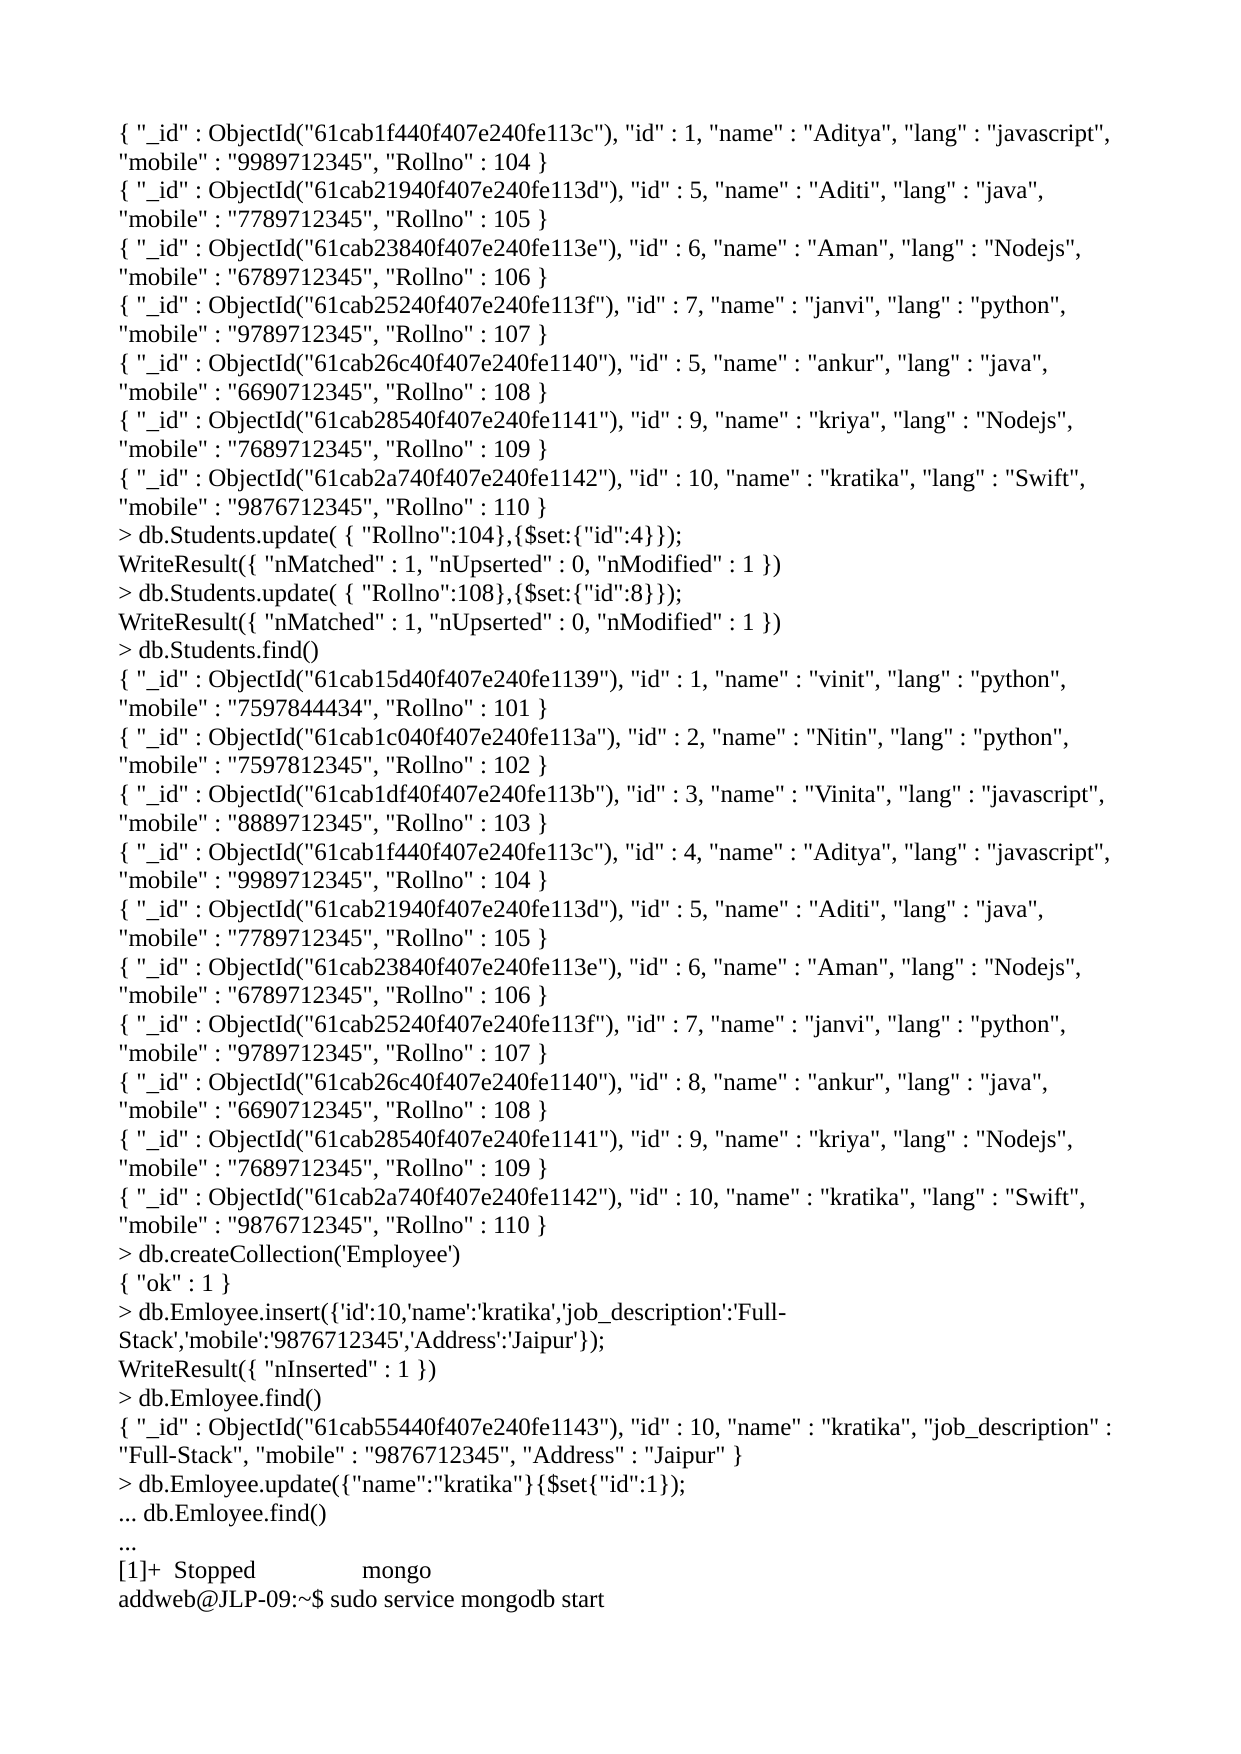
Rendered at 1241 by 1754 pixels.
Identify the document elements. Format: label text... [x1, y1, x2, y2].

text { "_id" : ObjectId("61cab26c40f407e240fe1140"), "id" : 8, "name" : "ankur", "lang" : "java", "mobile" : "6690712345", "Rollno" : 108 } [118, 1067, 1122, 1124]
text { "_id" : ObjectId("61cab15d40f407e240fe1139"), "id" : 1, "name" : "vinit", "lang" : "python", "mobile" : "7597844434", "Rollno" : 101 } [118, 664, 1122, 722]
text addweb@JLP-09:~$ sudo service mongodb start [118, 1584, 1122, 1613]
text > db.Students.update( { "Rollno":108},{$set:{"id":8}}); [118, 578, 1122, 607]
text { "_id" : ObjectId("61cab1c040f407e240fe113a"), "id" : 2, "name" : "Nitin", "lang" : "python", "mobile" : "7597812345", "Rollno" : 102 } [118, 722, 1122, 779]
text ... db.Emloyee.find() [118, 1498, 1122, 1527]
text WriteResult({ "nMatched" : 1, "nUpserted" : 0, "nModified" : 1 }) [118, 549, 1122, 578]
text { "_id" : ObjectId("61cab1f440f407e240fe113c"), "id" : 1, "name" : "Aditya", "lang" : "javascript", "mobile" : "9989712345", "Rollno" : 104 } [118, 118, 1122, 176]
text > db.Emloyee.update({"name":"kratika"}{$set{"id":1}); [118, 1469, 1122, 1498]
text [1]+ Stopped mongo [118, 1556, 1122, 1584]
text { "_id" : ObjectId("61cab21940f407e240fe113d"), "id" : 5, "name" : "Aditi", "lang" : "java", "mobile" : "7789712345", "Rollno" : 105 } [118, 894, 1122, 952]
text { "_id" : ObjectId("61cab26c40f407e240fe1140"), "id" : 5, "name" : "ankur", "lang" : "java", "mobile" : "6690712345", "Rollno" : 108 } [118, 348, 1122, 406]
text WriteResult({ "nInserted" : 1 }) [118, 1354, 1122, 1383]
text WriteResult({ "nMatched" : 1, "nUpserted" : 0, "nModified" : 1 }) [118, 607, 1122, 636]
text { "_id" : ObjectId("61cab1df40f407e240fe113b"), "id" : 3, "name" : "Vinita", "lang" : "javascript", "mobile" : "8889712345", "Rollno" : 103 } [118, 779, 1122, 837]
text { "_id" : ObjectId("61cab25240f407e240fe113f"), "id" : 7, "name" : "janvi", "lang" : "python", "mobile" : "9789712345", "Rollno" : 107 } [118, 291, 1122, 348]
text { "_id" : ObjectId("61cab28540f407e240fe1141"), "id" : 9, "name" : "kriya", "lang" : "Nodejs", "mobile" : "7689712345", "Rollno" : 109 } [118, 1124, 1122, 1182]
text > db.Students.find() [118, 636, 1122, 664]
text { "_id" : ObjectId("61cab23840f407e240fe113e"), "id" : 6, "name" : "Aman", "lang" : "Nodejs", "mobile" : "6789712345", "Rollno" : 106 } [118, 952, 1122, 1009]
text { "_id" : ObjectId("61cab2a740f407e240fe1142"), "id" : 10, "name" : "kratika", "lang" : "Swift", "mobile" : "9876712345", "Rollno" : 110 } [118, 1182, 1122, 1239]
text > db.Emloyee.insert({'id':10,'name':'kratika','job_description':'Full-Stack','mobile':'9876712345','Address':'Jaipur'}); [118, 1297, 1122, 1354]
text { "_id" : ObjectId("61cab25240f407e240fe113f"), "id" : 7, "name" : "janvi", "lang" : "python", "mobile" : "9789712345", "Rollno" : 107 } [118, 1009, 1122, 1067]
text { "ok" : 1 } [118, 1268, 1122, 1297]
text { "_id" : ObjectId("61cab2a740f407e240fe1142"), "id" : 10, "name" : "kratika", "lang" : "Swift", "mobile" : "9876712345", "Rollno" : 110 } [118, 463, 1122, 521]
text { "_id" : ObjectId("61cab28540f407e240fe1141"), "id" : 9, "name" : "kriya", "lang" : "Nodejs", "mobile" : "7689712345", "Rollno" : 109 } [118, 406, 1122, 463]
text ... [118, 1527, 1122, 1556]
text > db.Students.update( { "Rollno":104},{$set:{"id":4}}); [118, 521, 1122, 549]
text { "_id" : ObjectId("61cab1f440f407e240fe113c"), "id" : 4, "name" : "Aditya", "lang" : "javascript", "mobile" : "9989712345", "Rollno" : 104 } [118, 837, 1122, 894]
text { "_id" : ObjectId("61cab23840f407e240fe113e"), "id" : 6, "name" : "Aman", "lang" : "Nodejs", "mobile" : "6789712345", "Rollno" : 106 } [118, 233, 1122, 291]
text { "_id" : ObjectId("61cab55440f407e240fe1143"), "id" : 10, "name" : "kratika", "job_description" : "Full-Stack", "mobile" : "9876712345", "Address" : "Jaipur" } [118, 1412, 1122, 1469]
text { "_id" : ObjectId("61cab21940f407e240fe113d"), "id" : 5, "name" : "Aditi", "lang" : "java", "mobile" : "7789712345", "Rollno" : 105 } [118, 176, 1122, 233]
text > db.createCollection('Employee') [118, 1239, 1122, 1268]
text > db.Emloyee.find() [118, 1383, 1122, 1412]
